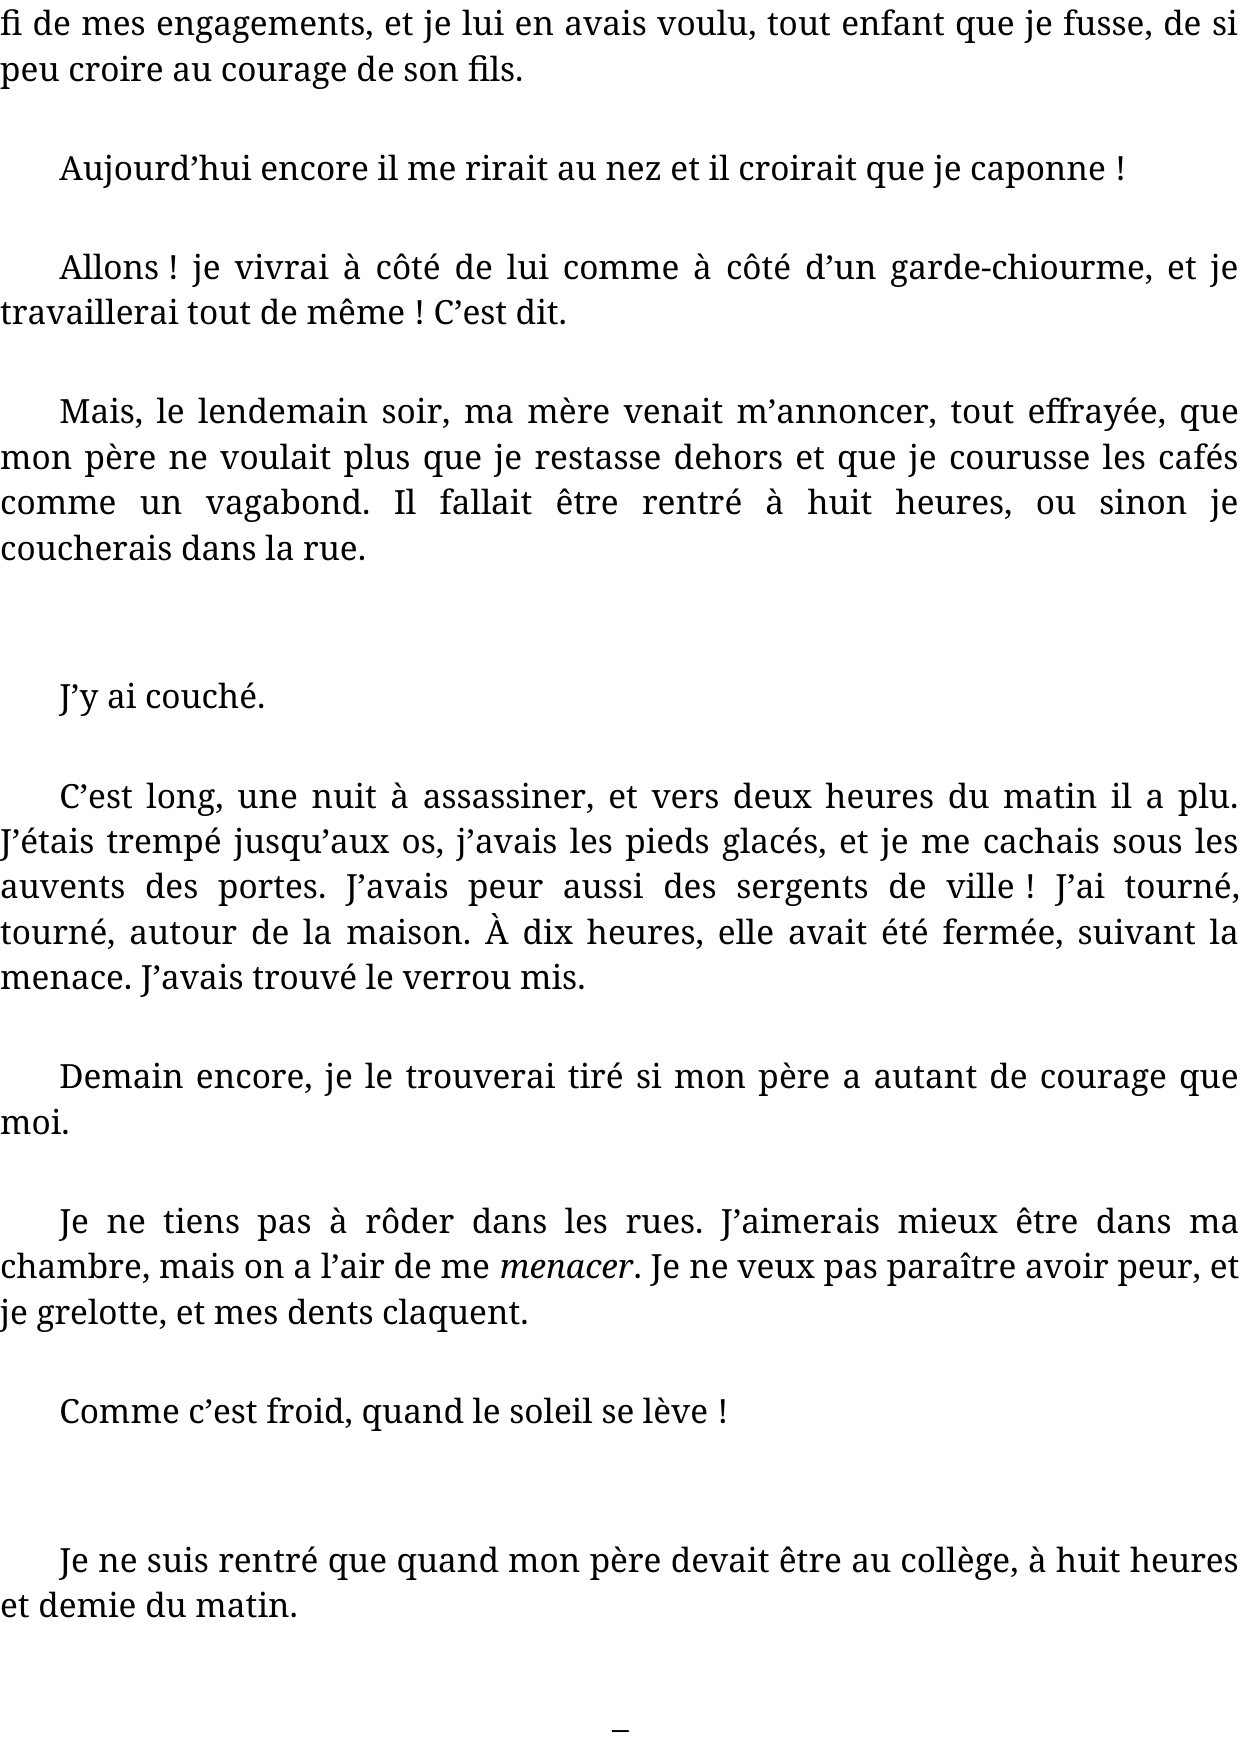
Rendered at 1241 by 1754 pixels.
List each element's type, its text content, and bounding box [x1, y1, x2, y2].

text J’y ai couché. [0, 673, 1240, 719]
text Allons ! je vivrai à côté de lui comme à côté d’un garde-chiourme, et je travaillerai tout de même ! C’est dit. [0, 244, 1240, 334]
text C’est long, une nuit à assassiner, et vers deux heures du matin il a plu. J’étais trempé jusqu’aux os, j’avais les pieds glacés, et je me cachais sous les auvents des portes. J’avais peur aussi des sergents de ville ! J’ai tourné, tourné, autour de la maison. À dix heures, elle avait été fermée, suivant la menace. J’avais trouvé le verrou mis. [0, 772, 1240, 999]
text fi de mes engagements, et je lui en avais voulu, tout enfant que je fusse, de si peu croire au courage de son fils. [0, 0, 1240, 91]
text Mais, le lendemain soir, ma mère venait m’annoncer, tout effrayée, que mon père ne voulait plus que je restasse dehors et que je courusse les cafés comme un vagabond. Il fallait être rentré à huit heures, ou sinon je coucherais dans la rue. [0, 388, 1240, 570]
text Aujourd’hui encore il me rirait au nez et il croirait que je caponne ! [0, 144, 1240, 190]
text Je ne tiens pas à rôder dans les rues. J’aimerais mieux être dans ma chambre, mais on a l’air de me menacer. Je ne veux pas paraître avoir peur, et je grelotte, et mes dents claquent. [0, 1198, 1240, 1334]
text Je ne suis rentré que quand mon père devait être au collège, à huit heures et demie du matin. [0, 1537, 1240, 1627]
text Comme c’est froid, quand le soleil se lève ! [0, 1388, 1240, 1433]
text Demain encore, je le trouverai tiré si mon père a autant de courage que moi. [0, 1053, 1240, 1144]
